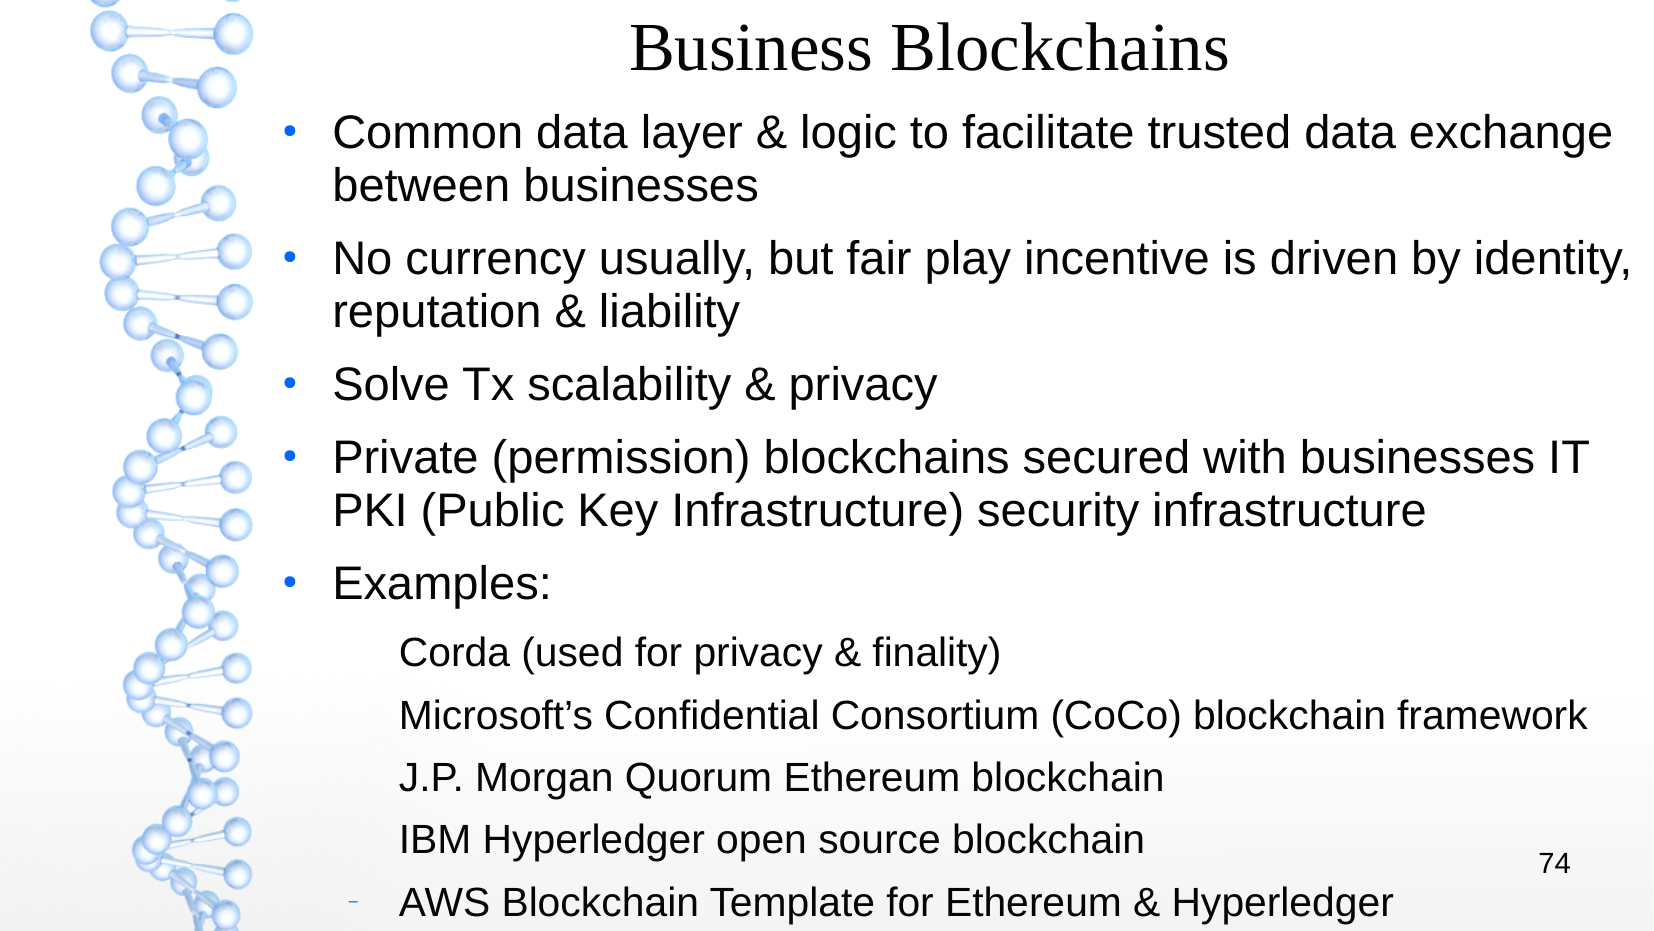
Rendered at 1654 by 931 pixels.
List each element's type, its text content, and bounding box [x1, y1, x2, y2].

list Common data layer & logic to facilitate trusted data exchange between businesses No currency usually, but fair play incentive is driven by identity, reputation & liability Solve Tx scalability & privacy Private (permission) blockchains secured with businesses IT PKI (Public Key Infrastructure) security infrastructure Examples: Corda (used for privacy & finality) Microsoft’s Confidential Consortium (CoCo) blockchain framework J.P. Morgan Quorum Ethereum blockchain IBM Hyperledger open source blockchain AWS Blockchain Template for Ethereum & Hyperledger [265, 106, 1642, 931]
title Business Blockchains [265, 0, 1595, 95]
picture [0, 0, 1654, 931]
